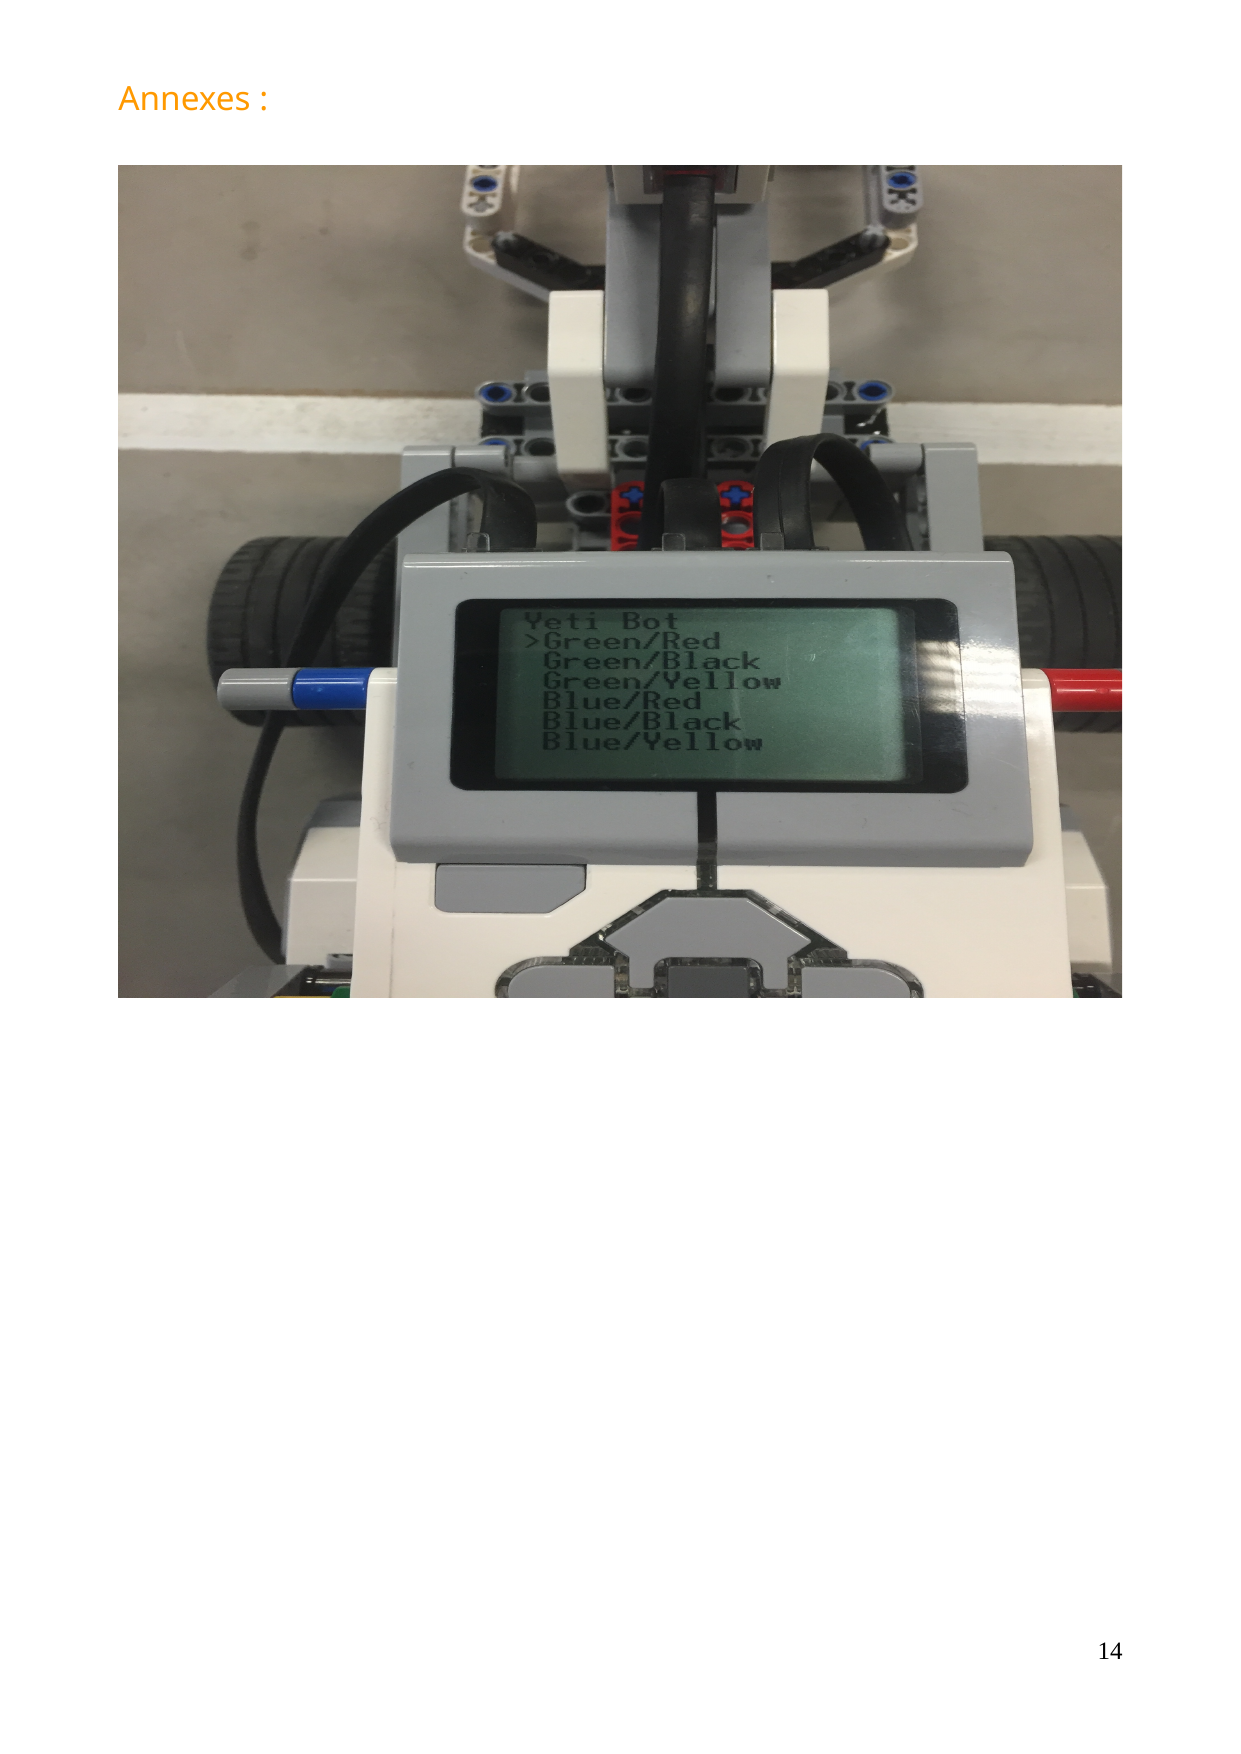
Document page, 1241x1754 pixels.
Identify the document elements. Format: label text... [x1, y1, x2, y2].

text Annexes : [118, 75, 1122, 120]
